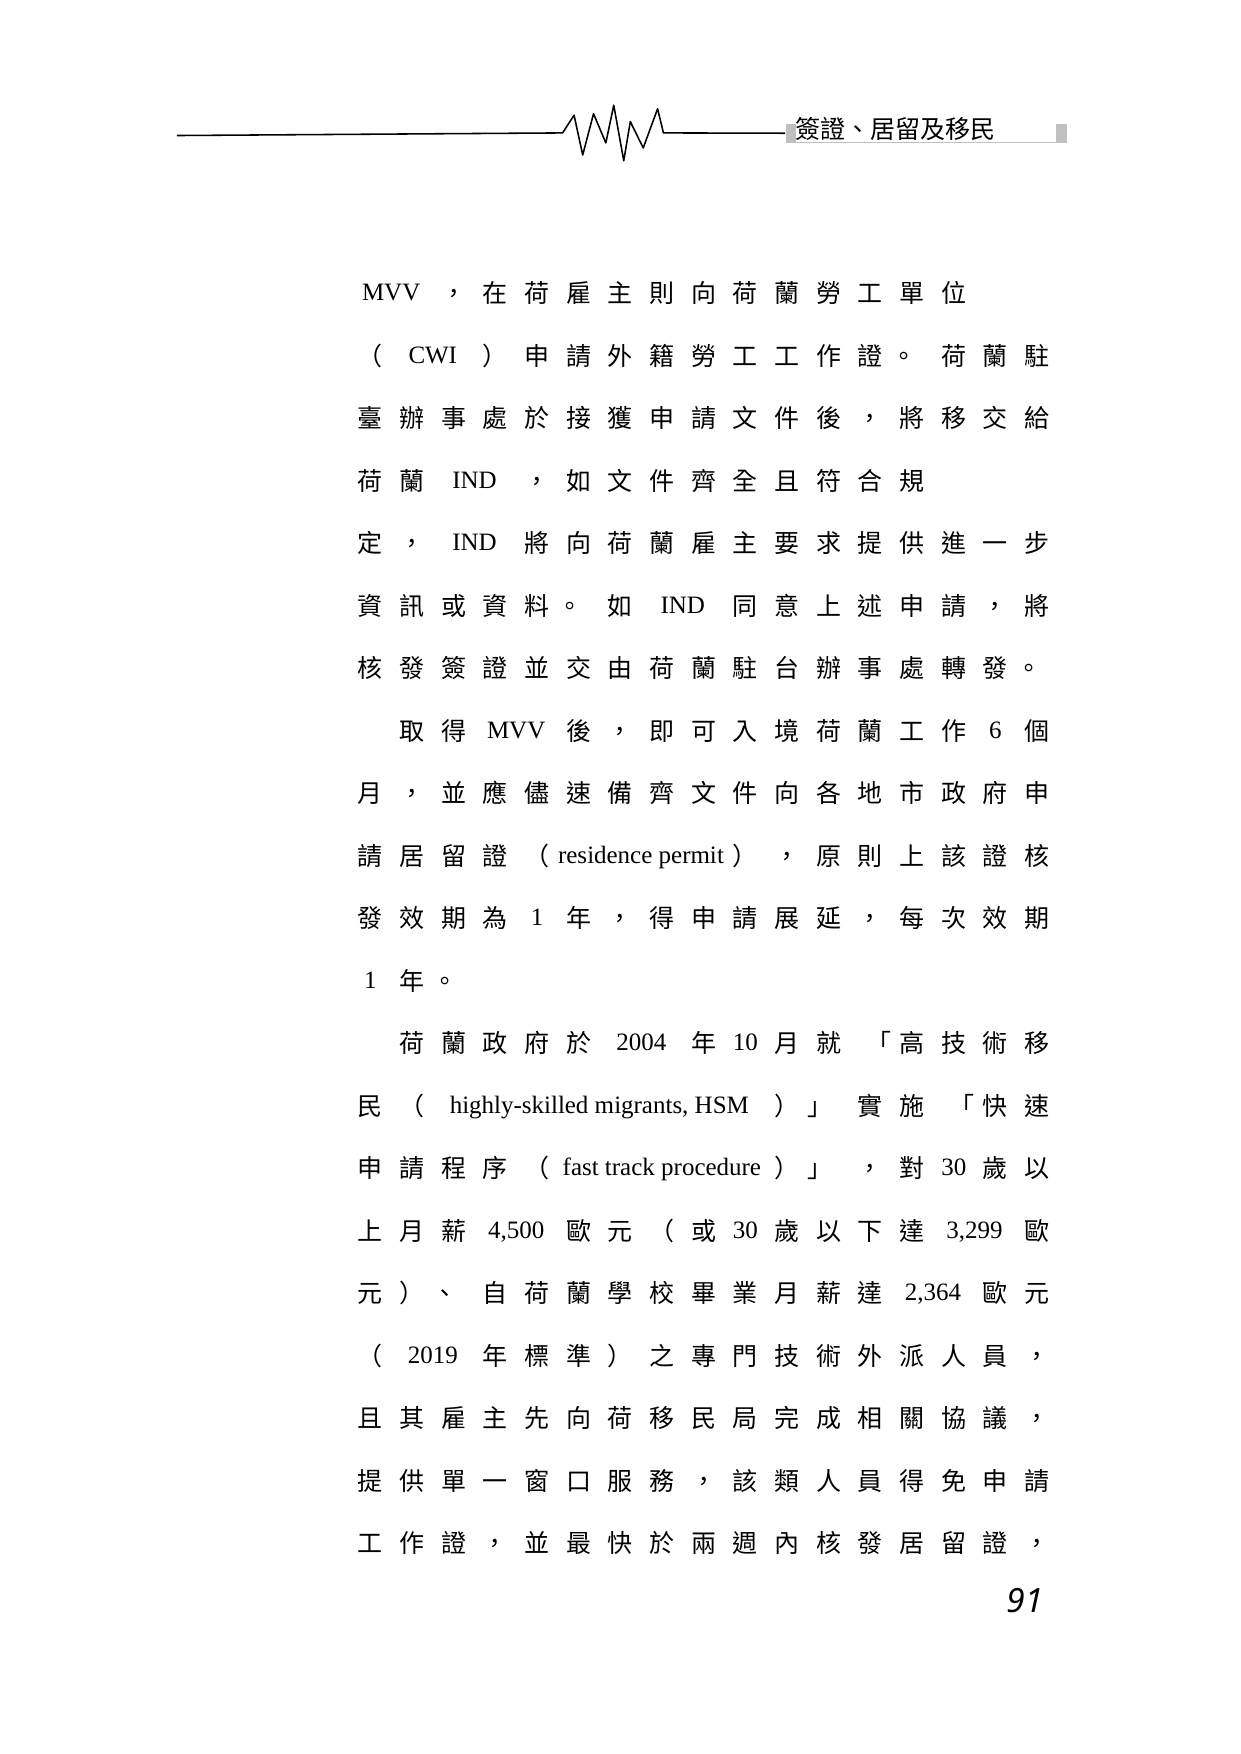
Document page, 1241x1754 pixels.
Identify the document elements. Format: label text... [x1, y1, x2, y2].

text MVV，在荷雇主則向荷蘭勞工單位（CWI）申請外籍勞工工作證。荷蘭駐臺辦事處於接獲申請文件後，將移交給荷蘭IND，如文件齊全且符合規定，IND將向荷蘭雇主要求提供進一步資訊或資料。如IND同意上述申請，將核發簽證並交由荷蘭駐台辦事處轉發。 [281, 250, 1058, 688]
text 取得MVV後，即可入境荷蘭工作6個月，並應儘速備齊文件向各地市政府申請居留證（residence permit），原則上該證核發效期為1年，得申請展延，每次效期1年。 [330, 688, 1058, 1000]
text 荷蘭政府於2004年10月就「高技術移民（highly-skilled migrants, HSM）」實施「快速申請程序（fast track procedure）」，對30歲以上月薪4,500歐元（或30歲以下達3,299歐元）、自荷蘭學校畢業月薪達2,364歐元（2019年標準）之專門技術外派人員，且其雇主先向荷移民局完成相關協議，提供單一窗口服務，該類人員得免申請工作證，並最快於兩週內核發居留證， [330, 1000, 1058, 1563]
